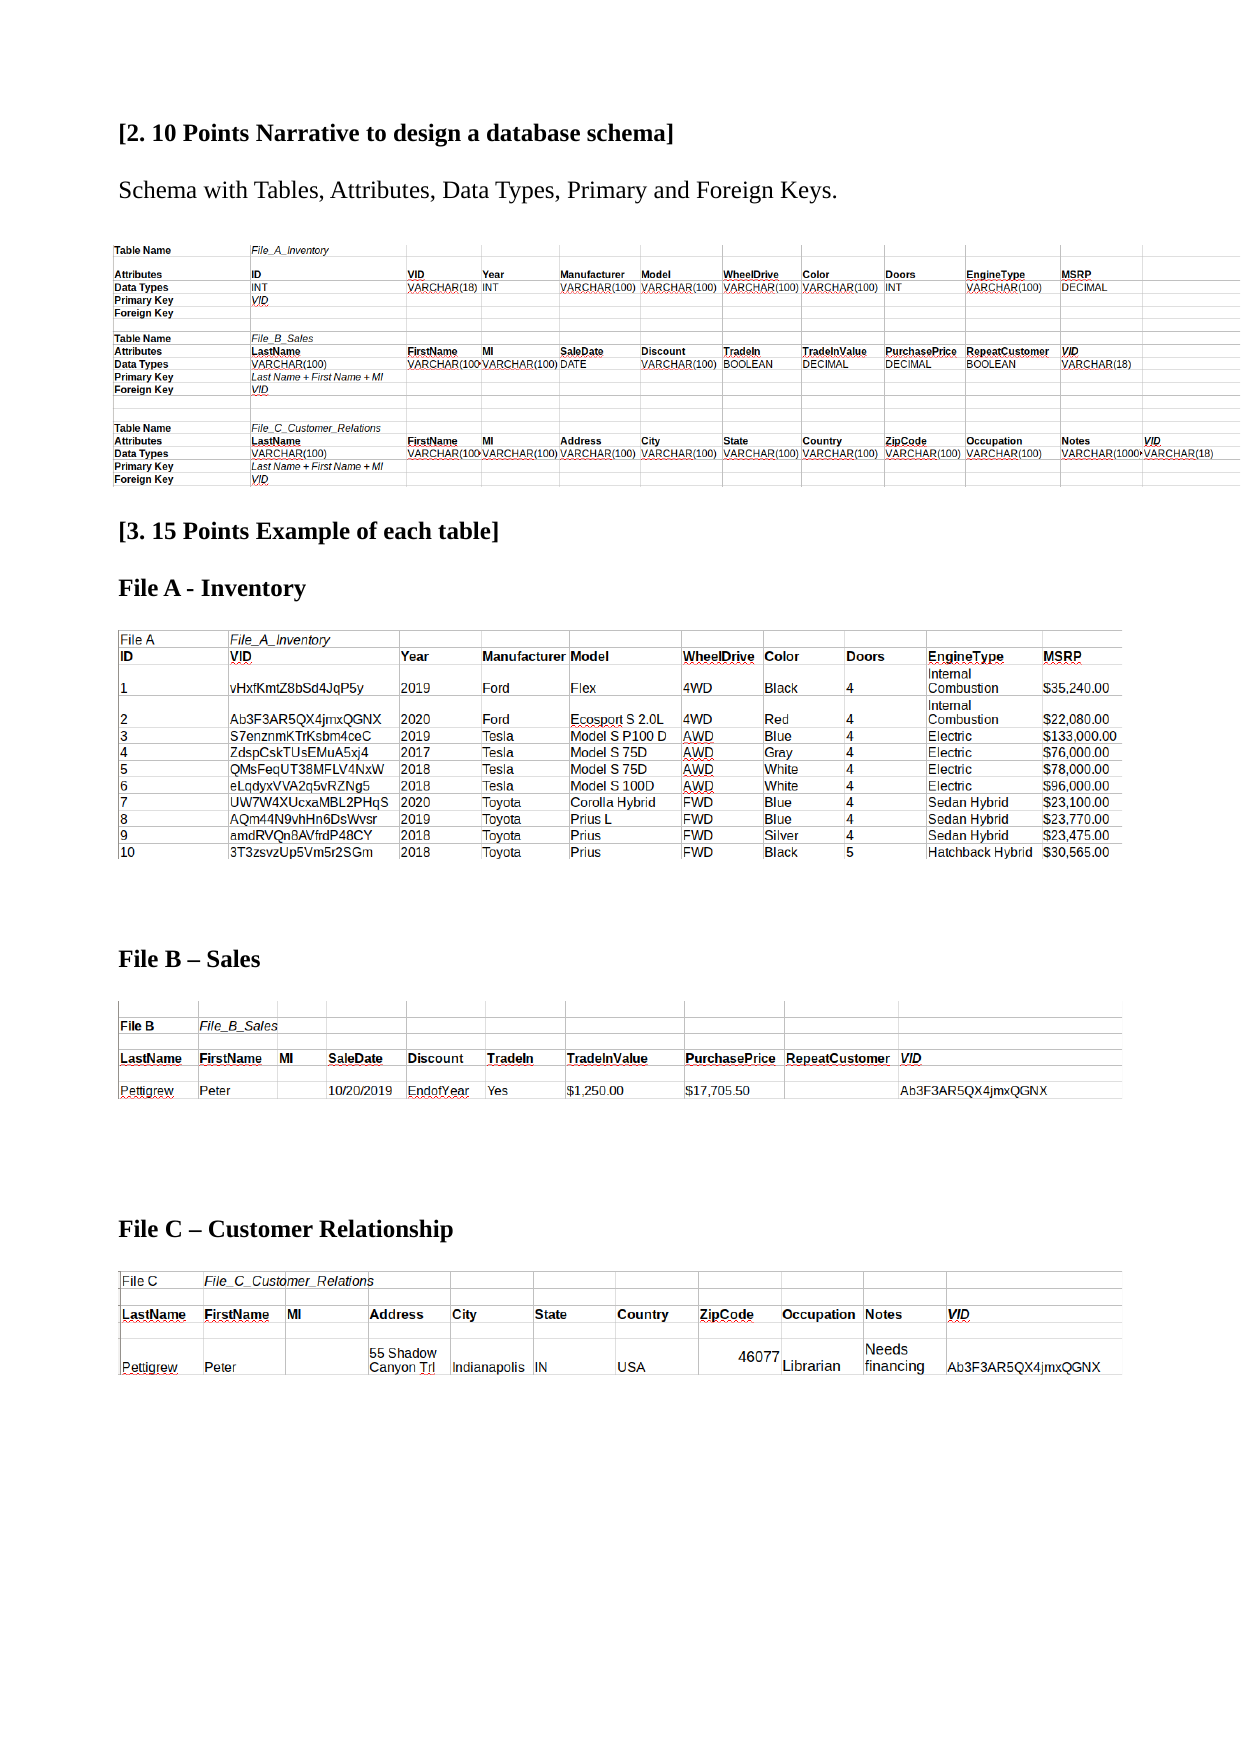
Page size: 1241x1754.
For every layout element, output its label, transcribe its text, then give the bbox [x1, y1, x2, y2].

text [2. 10 Points Narrative to design a database schema] [118, 118, 1122, 147]
picture [118, 1001, 1123, 1099]
picture [118, 1271, 1123, 1375]
text File C – Customer Relationship [118, 1214, 1122, 1243]
text File B – Sales [118, 944, 1122, 973]
picture [118, 630, 1123, 859]
text Schema with Tables, Attributes, Data Types, Primary and Foreign Keys. [118, 176, 1122, 204]
text [3. 15 Points Example of each table] [118, 516, 1122, 544]
text File A - Inventory [118, 573, 1122, 602]
picture [112, 245, 1241, 487]
